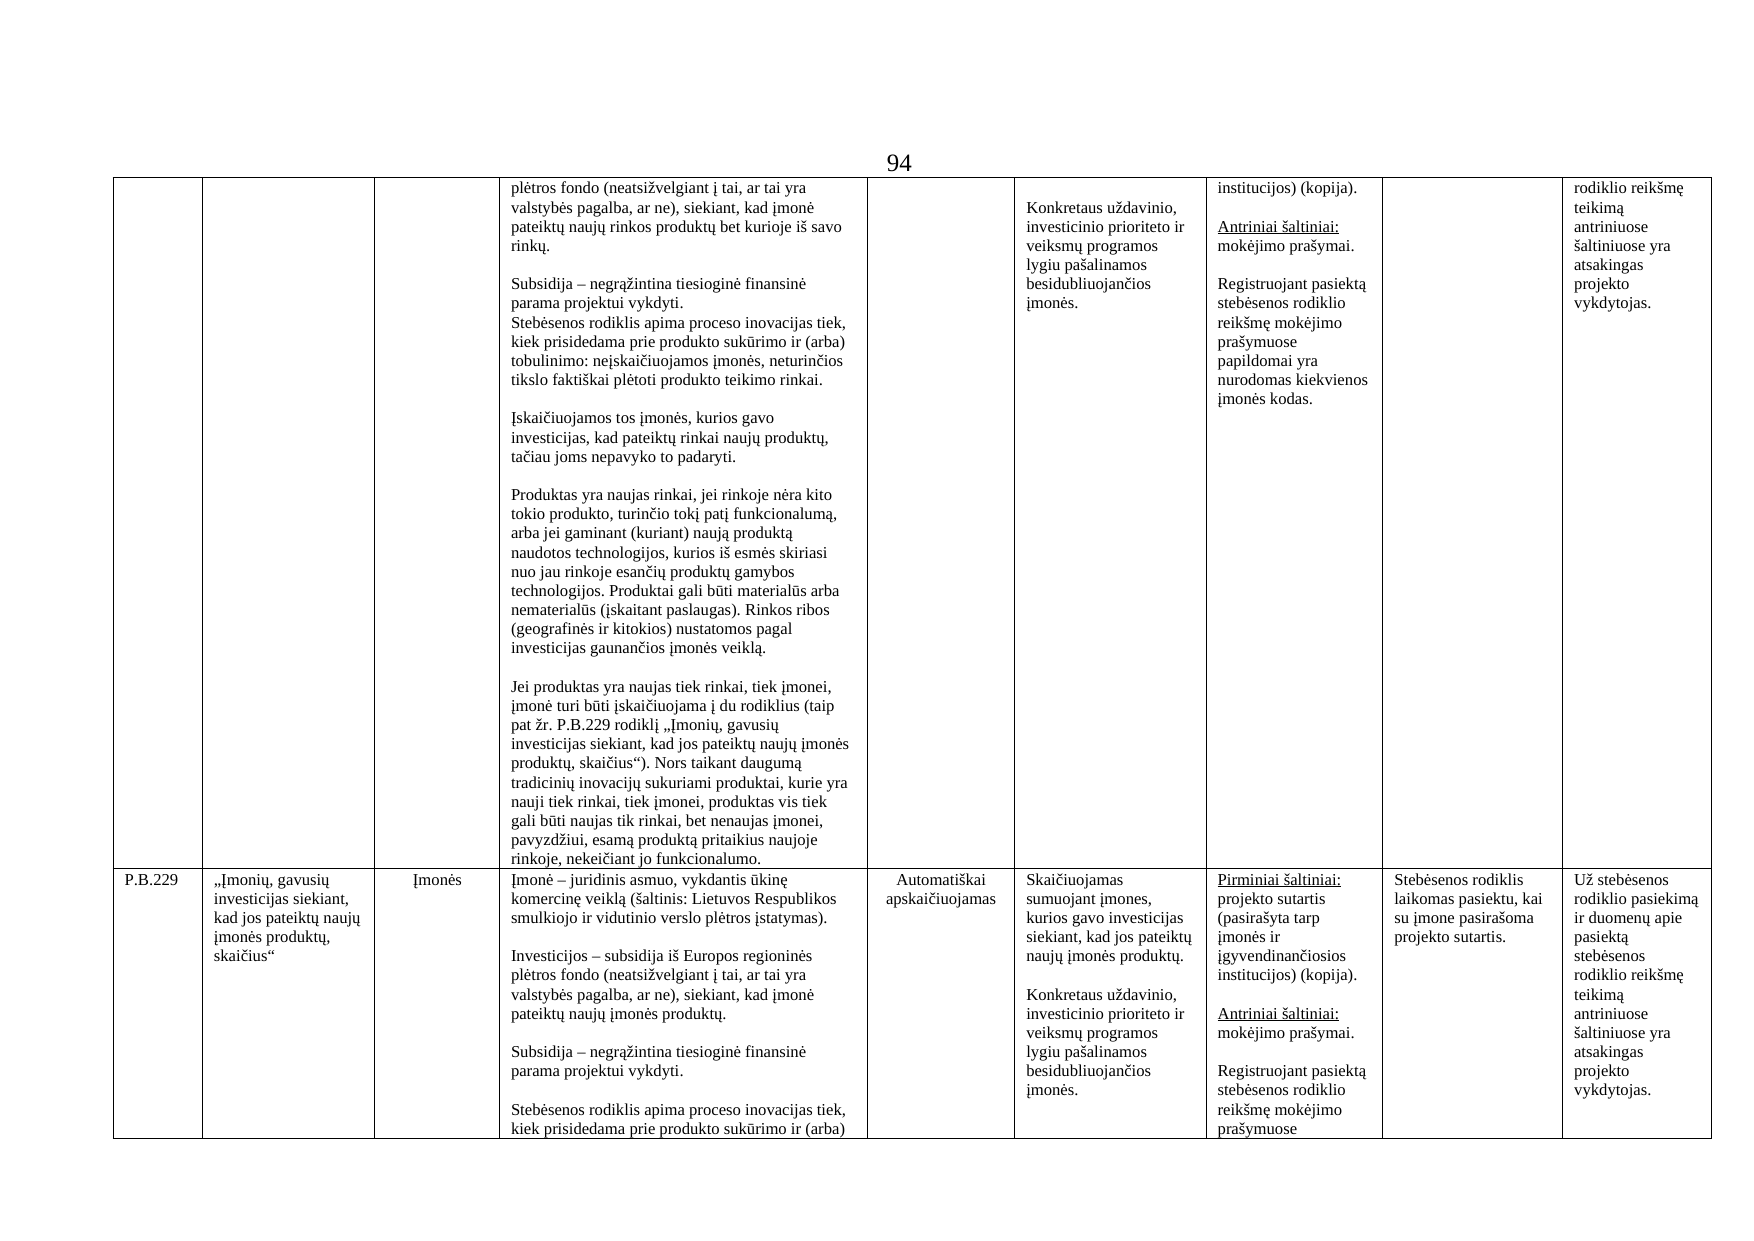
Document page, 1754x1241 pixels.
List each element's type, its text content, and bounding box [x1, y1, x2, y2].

table_cell Pirminiai šaltiniai: projekto sutartis (pasirašyta tarp įmonės ir įgyvendinančiosios institucijos) (kopija). Antriniai šaltiniai: mokėjimo prašymai. Registruojant pasiektą stebėsenos rodiklio reikšmę mokėjimo prašymuose [1207, 869, 1382, 1138]
table_cell P.B.229 [114, 869, 202, 1138]
table_cell Stebėsenos rodiklis laikomas pasiektu, kai su įmone pasirašoma projekto sutartis. [1383, 869, 1562, 1138]
table_cell Įmonė – juridinis asmuo, vykdantis ūkinę komercinę veiklą (šaltinis: Lietuvos Respublikos smulkiojo ir vidutinio verslo plėtros įstatymas). Investicijos – subsidija iš Europos regioninės plėtros fondo (neatsižvelgiant į tai, ar tai yra valstybės pagalba, ar ne), siekiant, kad įmonė pateiktų naujų įmonės produktų. Subsidija – negrąžintina tiesioginė finansinė parama projektui vykdyti. Stebėsenos rodiklis apima proceso inovacijas tiek, kiek prisidedama prie produkto sukūrimo ir (arba) [500, 869, 867, 1138]
table_cell institucijos) (kopija). Antriniai šaltiniai: mokėjimo prašymai. Registruojant pasiektą stebėsenos rodiklio reikšmę mokėjimo prašymuose papildomai yra nurodomas kiekvienos įmonės kodas. [1207, 178, 1382, 868]
table_cell plėtros fondo (neatsižvelgiant į tai, ar tai yra valstybės pagalba, ar ne), siekiant, kad įmonė pateiktų naujų rinkos produktų bet kurioje iš savo rinkų. Subsidija – negrąžintina tiesioginė finansinė parama projektui vykdyti. Stebėsenos rodiklis apima proceso inovacijas tiek, kiek prisidedama prie produkto sukūrimo ir (arba) tobulinimo: neįskaičiuojamos įmonės, neturinčios tikslo faktiškai plėtoti produkto teikimo rinkai. Įskaičiuojamos tos įmonės, kurios gavo investicijas, kad pateiktų rinkai naujų produktų, tačiau joms nepavyko to padaryti. Produktas yra naujas rinkai, jei rinkoje nėra kito tokio produkto, turinčio tokį patį funkcionalumą, arba jei gaminant (kuriant) naują produktą naudotos technologijos, kurios iš esmės skiriasi nuo jau rinkoje esančių produktų gamybos technologijos. Produktai gali būti materialūs arba nematerialūs (įskaitant paslaugas). Rinkos ribos (geografinės ir kitokios) nustatomos pagal investicijas gaunančios įmonės veiklą. Jei produktas yra naujas tiek rinkai, tiek įmonei, įmonė turi būti įskaičiuojama į du rodiklius (taip pat žr. P.B.229 rodiklį „Įmonių, gavusių investicijas siekiant, kad jos pateiktų naujų įmonės produktų, skaičius“). Nors taikant daugumą tradicinių inovacijų sukuriami produktai, kurie yra nauji tiek rinkai, tiek įmonei, produktas vis tiek gali būti naujas tik rinkai, bet nenaujas įmonei, pavyzdžiui, esamą produktą pritaikius naujoje rinkoje, nekeičiant jo funkcionalumo. [500, 178, 867, 868]
table_cell [1383, 178, 1562, 868]
table_cell [375, 178, 499, 868]
table_cell [868, 178, 1014, 868]
table_cell Automatiškai apskaičiuojamas [868, 869, 1014, 1138]
table_cell [114, 178, 202, 868]
table_cell [203, 178, 374, 868]
table_cell Įmonės [375, 869, 499, 1138]
table_cell Skaičiuojamas sumuojant įmones, kurios gavo investicijas siekiant, kad jos pateiktų naujų įmonės produktų. Konkretaus uždavinio, investicinio prioriteto ir veiksmų programos lygiu pašalinamos besidubliuojančios įmonės. [1015, 869, 1206, 1138]
table_cell Konkretaus uždavinio, investicinio prioriteto ir veiksmų programos lygiu pašalinamos besidubliuojančios įmonės. [1015, 178, 1206, 868]
table_cell „Įmonių, gavusių investicijas siekiant, kad jos pateiktų naujų įmonės produktų, skaičius“ [203, 869, 374, 1138]
table_cell rodiklio reikšmę teikimą antriniuose šaltiniuose yra atsakingas projekto vykdytojas. [1563, 178, 1711, 868]
table_cell Už stebėsenos rodiklio pasiekimą ir duomenų apie pasiektą stebėsenos rodiklio reikšmę teikimą antriniuose šaltiniuose yra atsakingas projekto vykdytojas. [1563, 869, 1711, 1138]
